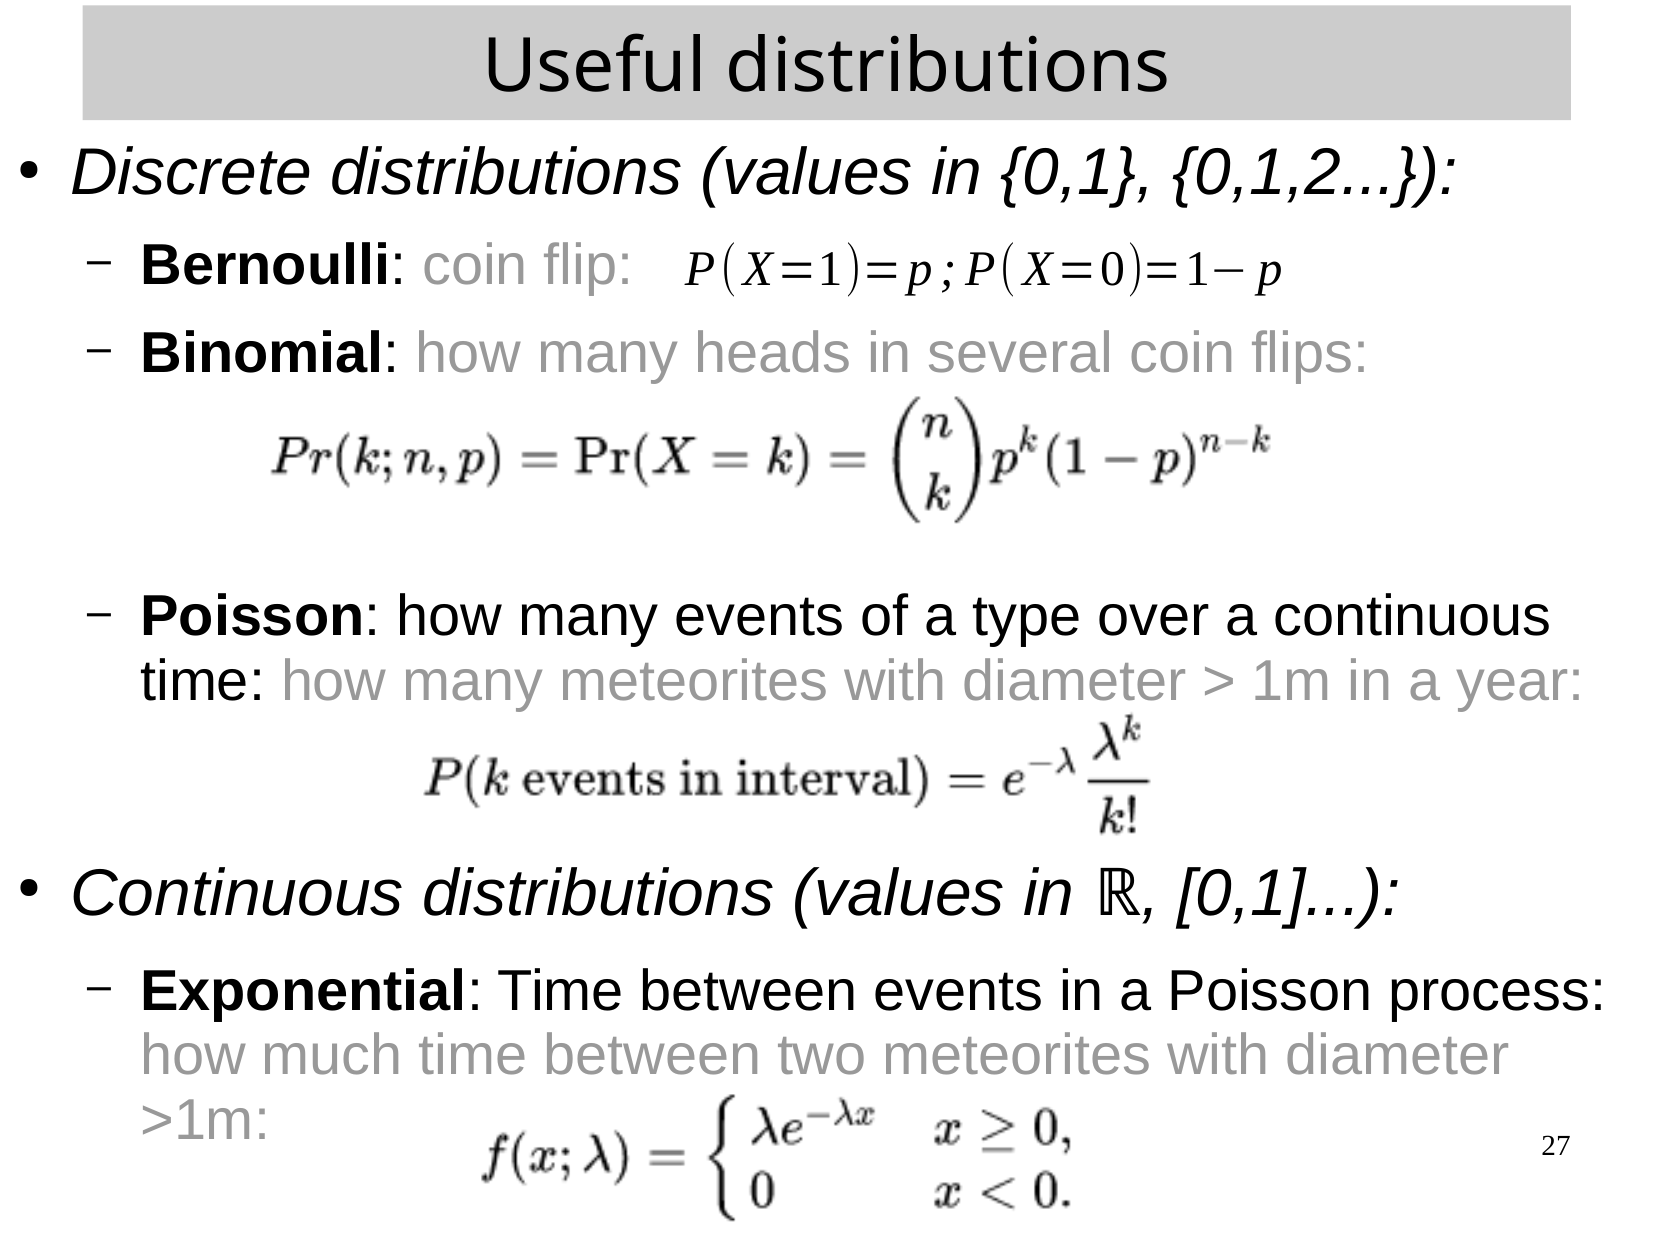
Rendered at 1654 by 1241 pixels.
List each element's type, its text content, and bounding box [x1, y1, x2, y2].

title Useful distributions [82, 5, 1571, 121]
chart [675, 240, 1289, 300]
picture [423, 708, 1156, 841]
list Discrete distributions (values in {0,1}, {0,1,2...}): Bernoulli: coin flip: Binomial: how many heads in several coin flips: Poisson: how many events of a type over a continuous time: how many meteorites with diameter > 1m in a year: Continuous distributions (values in ℝ, [0,1]...): Exponential: Time between events in a Poisson process: how much time between two meteorites with diameter >1m: [0, 135, 1654, 1156]
picture [270, 390, 1276, 531]
picture [480, 1088, 1083, 1229]
